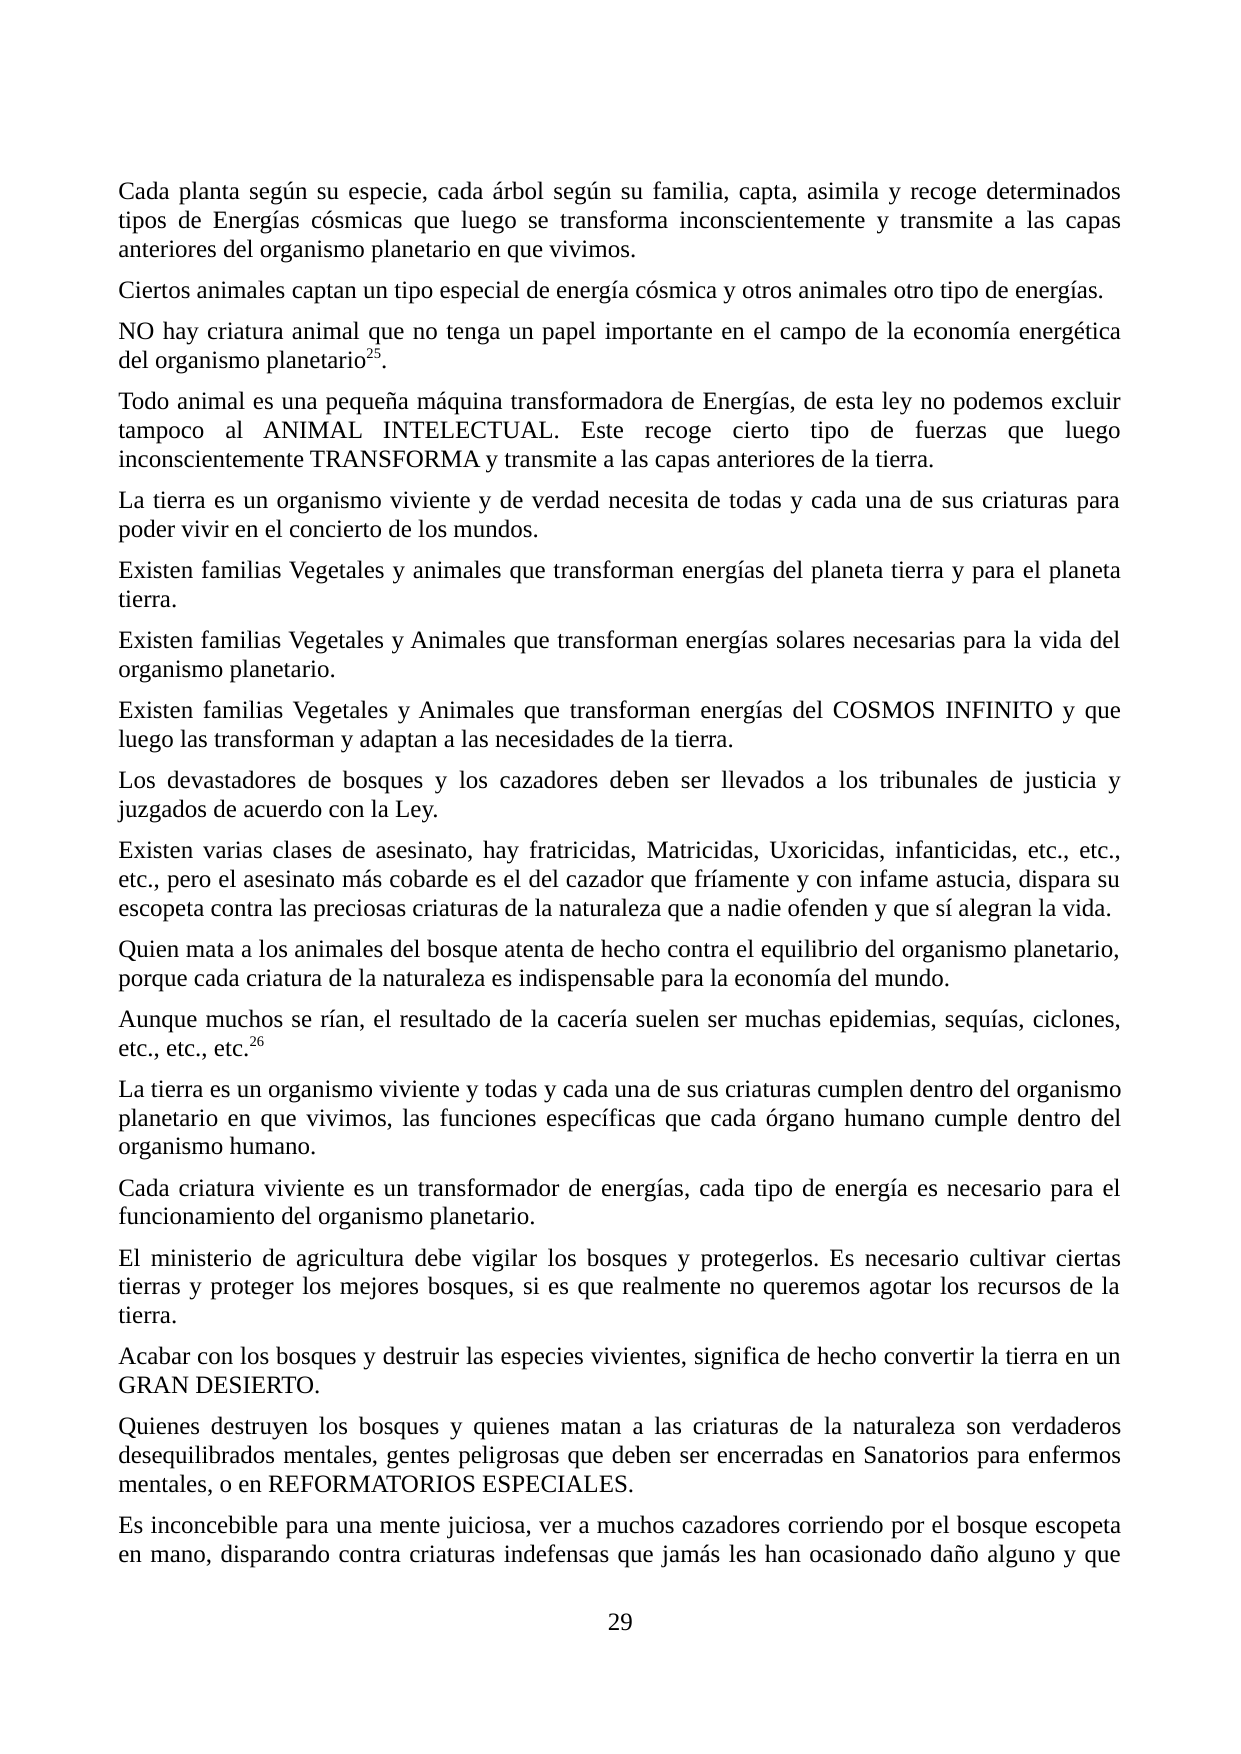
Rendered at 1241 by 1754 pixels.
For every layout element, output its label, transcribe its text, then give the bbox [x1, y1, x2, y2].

text La tierra es un organismo viviente y todas y cada una de sus criaturas cumplen dentro del organismo planetario en que vivimos, las funciones específicas que cada órgano humano cumple dentro del organismo humano. [118, 1074, 1122, 1160]
text Existen varias clases de asesinato, hay fratricidas, Matricidas, Uxoricidas, infanticidas, etc., etc., etc., pero el asesinato más cobarde es el del cazador que fríamente y con infame astucia, dispara su escopeta contra las preciosas criaturas de la naturaleza que a nadie ofenden y que sí alegran la vida. [118, 835, 1122, 921]
text Cada criatura viviente es un transformador de energías, cada tipo de energía es necesario para el funcionamiento del organismo planetario. [118, 1173, 1122, 1230]
text Quienes destruyen los bosques y quienes matan a las criaturas de la naturaleza son verdaderos desequilibrados mentales, gentes peligrosas que deben ser encerradas en Sanatorios para enfermos mentales, o en REFORMATORIOS ESPECIALES. [118, 1411, 1122, 1498]
text Aunque muchos se rían, el resultado de la cacería suelen ser muchas epidemias, sequías, ciclones, etc., etc., etc. [118, 1004, 1122, 1061]
text Cada planta según su especie, cada árbol según su familia, capta, asimila y recoge determinados tipos de Energías cósmicas que luego se transforma inconscientemente y transmite a las capas anteriores del organismo planetario en que vivimos. [118, 176, 1122, 263]
text Quien mata a los animales del bosque atenta de hecho contra el equilibrio del organismo planetario, porque cada criatura de la naturaleza es indispensable para la economía del mundo. [118, 934, 1122, 991]
text Es inconcebible para una mente juiciosa, ver a muchos cazadores corriendo por el bosque escopeta en mano, disparando contra criaturas indefensas que jamás les han ocasionado daño alguno y que [118, 1510, 1122, 1568]
text NO hay criatura animal que no tenga un papel importante en el campo de la economía energética del organismo planetario. [118, 316, 1122, 374]
text Acabar con los bosques y destruir las especies vivientes, significa de hecho convertir la tierra en un GRAN DESIERTO. [118, 1341, 1122, 1399]
text Ciertos animales captan un tipo especial de energía cósmica y otros animales otro tipo de energías. [118, 275, 1122, 304]
text Existen familias Vegetales y animales que transforman energías del planeta tierra y para el planeta tierra. [118, 555, 1122, 613]
text Los devastadores de bosques y los cazadores deben ser llevados a los tribunales de justicia y juzgados de acuerdo con la Ley. [118, 765, 1122, 823]
text Existen familias Vegetales y Animales que transforman energías del COSMOS INFINITO y que luego las transforman y adaptan a las necesidades de la tierra. [118, 695, 1122, 753]
text El ministerio de agricultura debe vigilar los bosques y protegerlos. Es necesario cultivar ciertas tierras y proteger los mejores bosques, si es que realmente no queremos agotar los recursos de la tierra. [118, 1243, 1122, 1329]
text La tierra es un organismo viviente y de verdad necesita de todas y cada una de sus criaturas para poder vivir en el concierto de los mundos. [118, 485, 1122, 543]
text Existen familias Vegetales y Animales que transforman energías solares necesarias para la vida del organismo planetario. [118, 625, 1122, 683]
text Todo animal es una pequeña máquina transformadora de Energías, de esta ley no podemos excluir tampoco al ANIMAL INTELECTUAL. Este recoge cierto tipo de fuerzas que luego inconscientemente TRANSFORMA y transmite a las capas anteriores de la tierra. [118, 386, 1122, 473]
